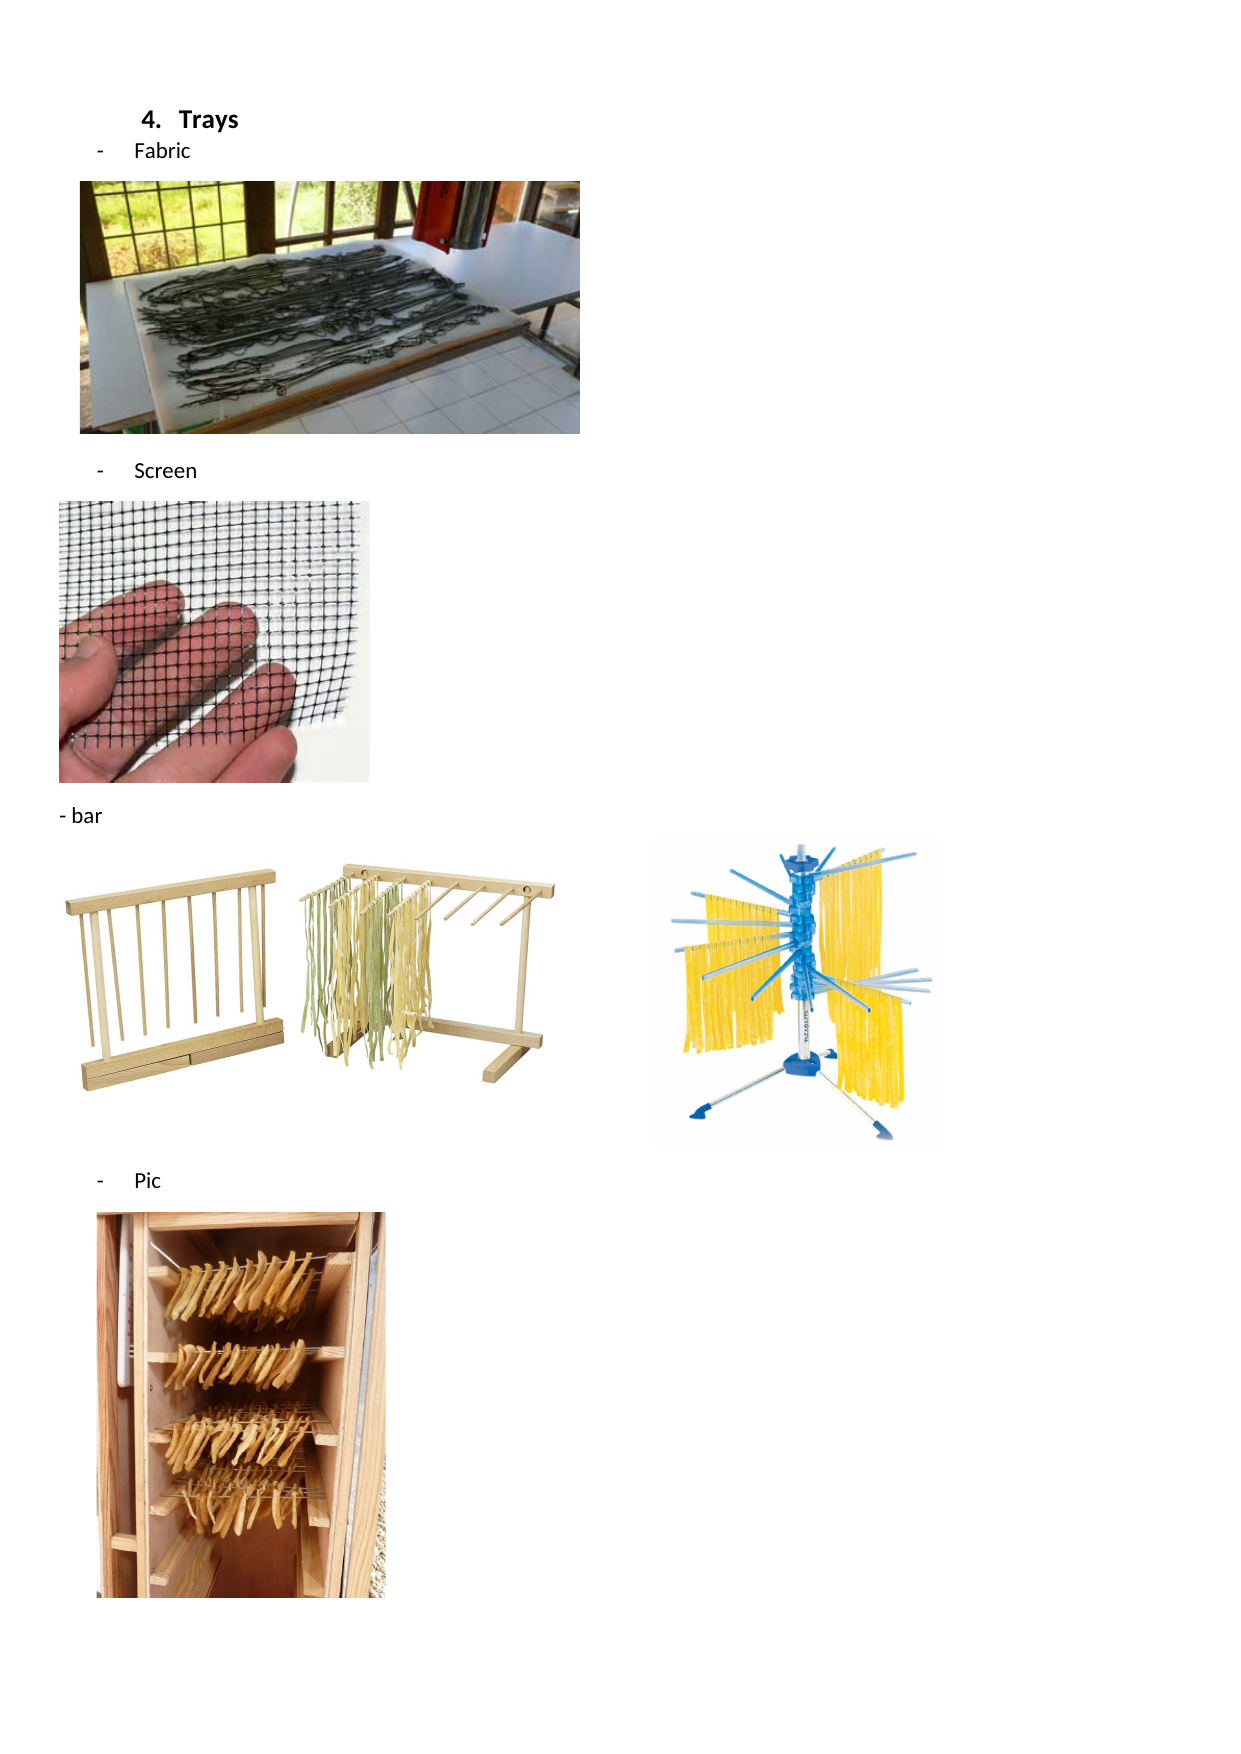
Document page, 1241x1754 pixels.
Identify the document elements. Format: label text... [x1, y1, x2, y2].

picture [96, 1212, 386, 1598]
list Fabric [97, 136, 1181, 164]
picture [59, 501, 370, 783]
list Pic [97, 1167, 1181, 1194]
picture [59, 846, 559, 1099]
list Trays [141, 102, 1181, 135]
picture [79, 181, 580, 434]
text - bar [59, 801, 1181, 829]
list Screen [97, 456, 1181, 484]
picture [653, 838, 940, 1151]
